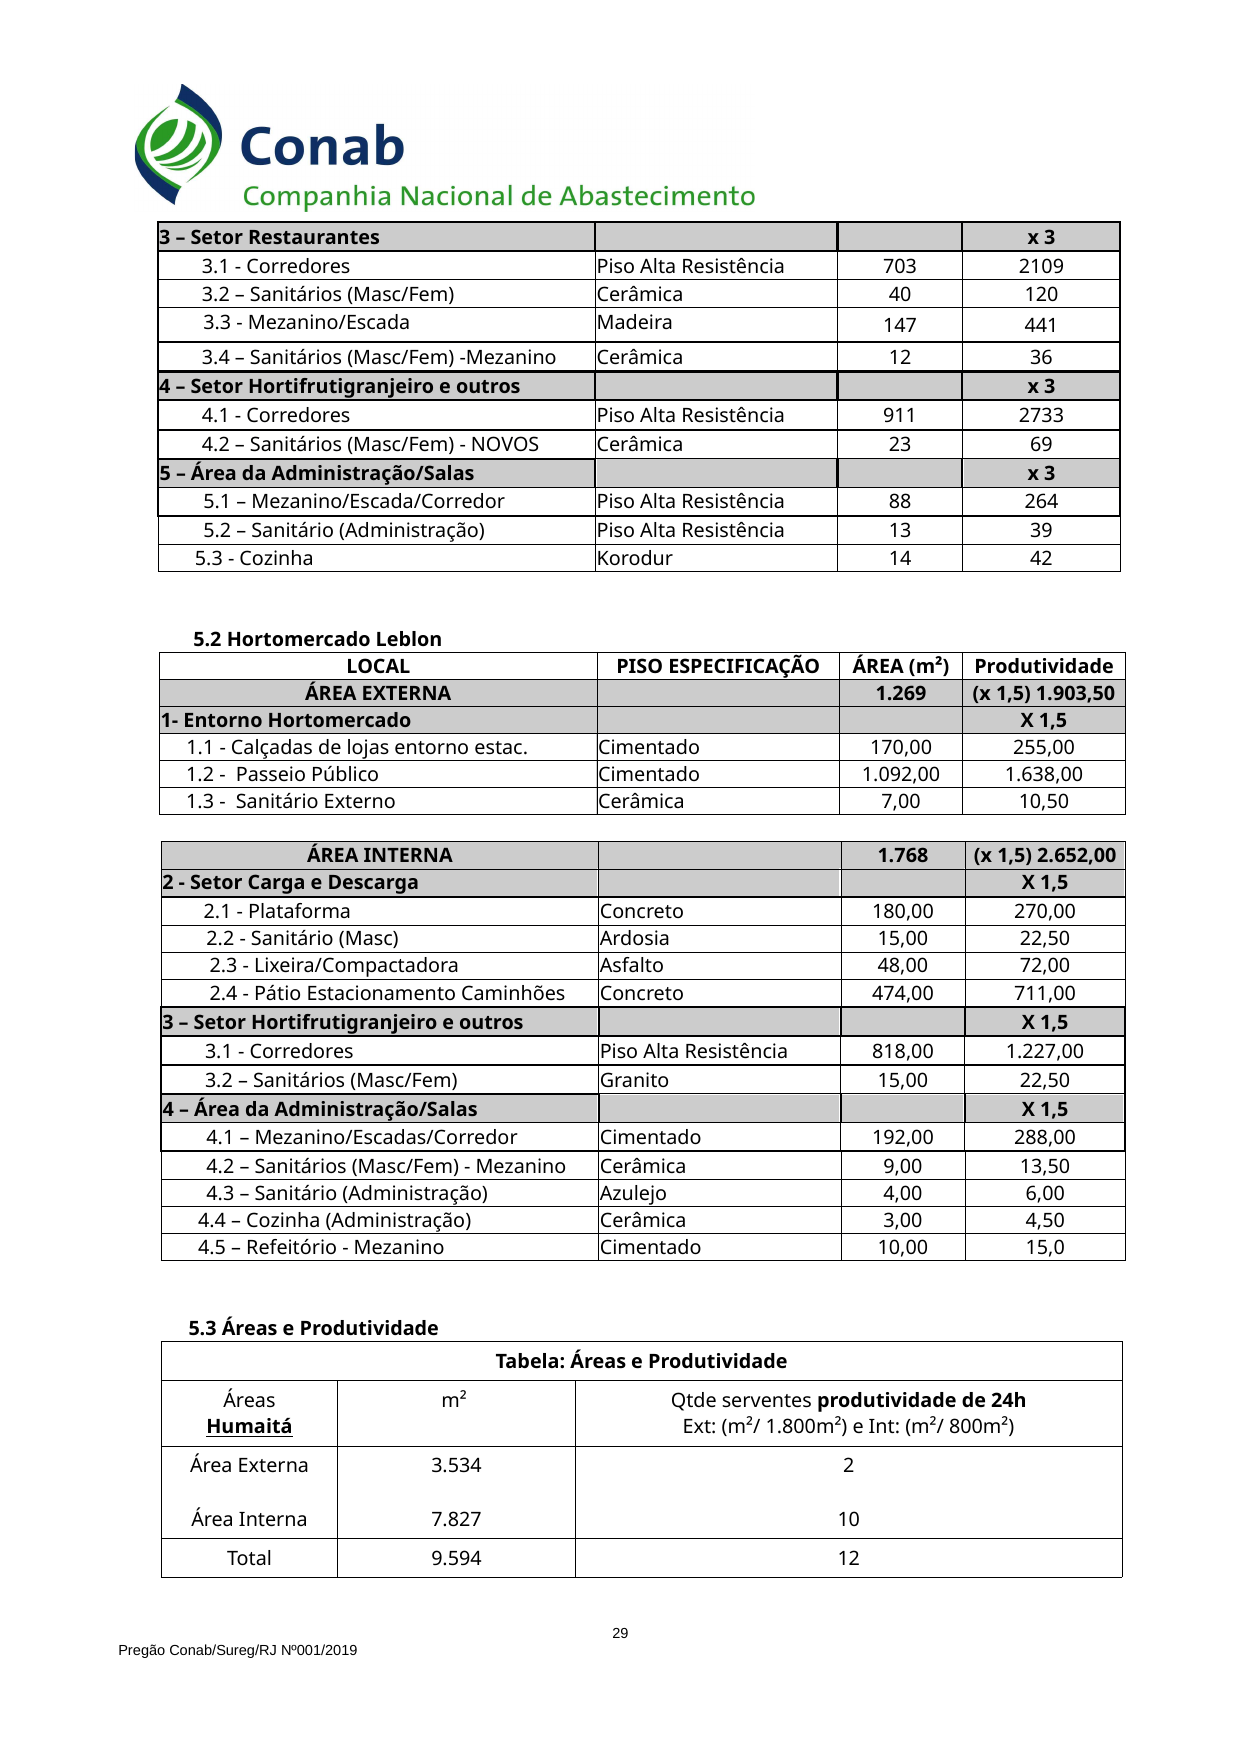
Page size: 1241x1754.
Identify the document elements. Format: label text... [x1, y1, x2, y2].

table_cell 13 [838, 517, 962, 544]
table_cell 12 [838, 343, 962, 370]
table_cell 3.4 – Sanitários (Masc/Fem) -Mezanino [159, 343, 595, 370]
table_header LOCAL [160, 653, 597, 679]
table_cell [598, 680, 839, 706]
table_cell Cerâmica [599, 1152, 841, 1179]
table_cell 40 [838, 280, 962, 307]
table_cell 10,00 [842, 1234, 965, 1260]
table_cell 39 [963, 517, 1120, 544]
table_cell 441 [963, 308, 1119, 341]
table_cell 703 [838, 252, 962, 279]
table_cell Cimentado [599, 1123, 840, 1150]
table_cell 15,0 [966, 1234, 1125, 1260]
table_cell 818,00 [841, 1037, 964, 1064]
table_cell 2109 [963, 252, 1119, 279]
table_cell 9,00 [842, 1152, 965, 1179]
table_cell 4.2 – Sanitários (Masc/Fem) - NOVOS [159, 431, 595, 457]
table_header Produtividade [963, 653, 1125, 679]
table_cell 1.092,00 [840, 761, 962, 787]
table_cell Área Externa Área Interna [162, 1447, 337, 1538]
table_cell 5.2 – Sanitário (Administração) [159, 517, 595, 544]
table_cell 1.638,00 [963, 761, 1125, 787]
table_cell [598, 707, 839, 733]
table_cell 3.1 - Corredores [159, 252, 595, 279]
table_cell 4.1 – Mezanino/Escadas/Corredor [162, 1123, 598, 1150]
table_cell 2733 [963, 401, 1119, 428]
table_cell Piso Alta Resistência [596, 488, 837, 514]
table_cell m² [338, 1381, 575, 1446]
picture [134, 84, 755, 212]
table_cell 3.3 - Mezanino/Escada [159, 308, 595, 341]
table_cell 255,00 [963, 734, 1125, 760]
table_cell 180,00 [842, 898, 965, 924]
table_cell Cerâmica [598, 788, 839, 814]
table_cell Cimentado [598, 761, 839, 787]
table_cell [840, 707, 962, 733]
table_cell (x 1,5) 1.903,50 [963, 680, 1125, 706]
table_cell Granito [599, 1066, 840, 1093]
table_cell Concreto [599, 980, 841, 1006]
table_cell Piso Alta Resistência [599, 1037, 840, 1064]
table_cell 5.1 – Mezanino/Escada/Corredor [159, 488, 595, 514]
table_cell 4.3 – Sanitário (Administração) [162, 1180, 598, 1206]
table_cell 1.227,00 [965, 1037, 1124, 1064]
table_cell Total [162, 1539, 337, 1577]
table_header [599, 842, 841, 868]
table_cell 13,50 [966, 1152, 1125, 1179]
table_cell 6,00 [966, 1180, 1125, 1206]
table_cell 69 [963, 431, 1119, 457]
table_cell 288,00 [965, 1123, 1124, 1150]
table_cell 3,00 [842, 1207, 965, 1233]
table_cell 147 [838, 308, 962, 341]
table_cell Korodur [596, 545, 837, 571]
table_cell 4,50 [966, 1207, 1125, 1233]
table_cell 192,00 [841, 1123, 964, 1150]
table_cell 88 [838, 488, 962, 514]
table_cell 911 [838, 401, 962, 428]
table_cell 2 10 [576, 1447, 1122, 1538]
text 5.2 Hortomercado Leblon [193, 625, 1122, 652]
table_header ÁREA INTERNA [162, 842, 598, 868]
table_cell 9.594 [338, 1539, 575, 1577]
table_cell Áreas Humaitá [162, 1381, 337, 1446]
table_cell 1.269 [840, 680, 962, 706]
table_cell 2.4 - Pátio Estacionamento Caminhões [162, 980, 598, 1006]
table_cell 3.2 – Sanitários (Masc/Fem) [162, 1066, 598, 1093]
table_cell 3.2 – Sanitários (Masc/Fem) [159, 280, 595, 307]
table_cell 14 [838, 545, 962, 571]
table_cell Cerâmica [596, 343, 837, 370]
table_cell 3.534 7.827 [338, 1447, 575, 1538]
table_cell Concreto [599, 898, 841, 924]
table_cell 170,00 [840, 734, 962, 760]
table_cell Piso Alta Resistência [596, 401, 837, 428]
table_cell 3.1 - Corredores [162, 1037, 598, 1064]
table_cell 1- Entorno Hortomercado [160, 707, 597, 733]
table_cell X 1,5 [963, 707, 1125, 733]
table_cell 264 [963, 488, 1119, 514]
table_cell 474,00 [842, 980, 965, 1006]
table_cell 4,00 [842, 1180, 965, 1206]
table_cell 4.1 - Corredores [159, 401, 595, 428]
table_cell 10,50 [963, 788, 1125, 814]
table_cell 4.5 – Refeitório - Mezanino [162, 1234, 598, 1260]
table_cell 711,00 [966, 980, 1125, 1006]
table_cell ÁREA EXTERNA [160, 680, 597, 706]
table_cell Qtde serventes produtividade de 24h Ext: (m²/ 1.800m²) e Int: (m²/ 800m²) [576, 1381, 1122, 1446]
table_cell 48,00 [842, 953, 965, 979]
table_cell 15,00 [842, 926, 965, 952]
table_cell Azulejo [599, 1180, 841, 1206]
table_cell 12 [576, 1539, 1122, 1577]
table_cell 270,00 [966, 898, 1125, 924]
table_cell 120 [963, 280, 1119, 307]
text 5.3 Áreas e Produtividade [118, 1314, 1122, 1341]
table_cell Cerâmica [596, 280, 837, 307]
table_cell 23 [838, 431, 962, 457]
table_cell 2.1 - Plataforma [162, 898, 598, 924]
table_cell 5.3 - Cozinha [159, 545, 595, 571]
table_cell 4.4 – Cozinha (Administração) [162, 1207, 598, 1233]
table_header PISO ESPECIFICAÇÃO [598, 653, 839, 679]
table_cell Asfalto [599, 953, 841, 979]
table_cell Piso Alta Resistência [596, 252, 837, 279]
table_cell 2.3 - Lixeira/Compactadora [162, 953, 598, 979]
table_cell 2.2 - Sanitário (Masc) [162, 926, 598, 952]
table_cell Cerâmica [596, 431, 837, 457]
table_cell Madeira [596, 308, 837, 341]
table_cell Cimentado [598, 734, 839, 760]
table_cell 7,00 [840, 788, 962, 814]
table_cell Piso Alta Resistência [596, 517, 837, 544]
table_header ÁREA (m²) [840, 653, 962, 679]
table_cell 22,50 [965, 1066, 1124, 1093]
table_header Tabela: Áreas e Produtividade [162, 1342, 1122, 1380]
table_cell 22,50 [966, 926, 1125, 952]
table_cell 4.2 – Sanitários (Masc/Fem) - Mezanino [162, 1152, 598, 1179]
table_cell 42 [963, 545, 1120, 571]
table_cell Cerâmica [599, 1207, 841, 1233]
table_cell 72,00 [966, 953, 1125, 979]
table_cell 36 [963, 343, 1119, 370]
table_cell Ardosia [599, 926, 841, 952]
table_cell Cimentado [599, 1234, 841, 1260]
table_cell 15,00 [841, 1066, 964, 1093]
